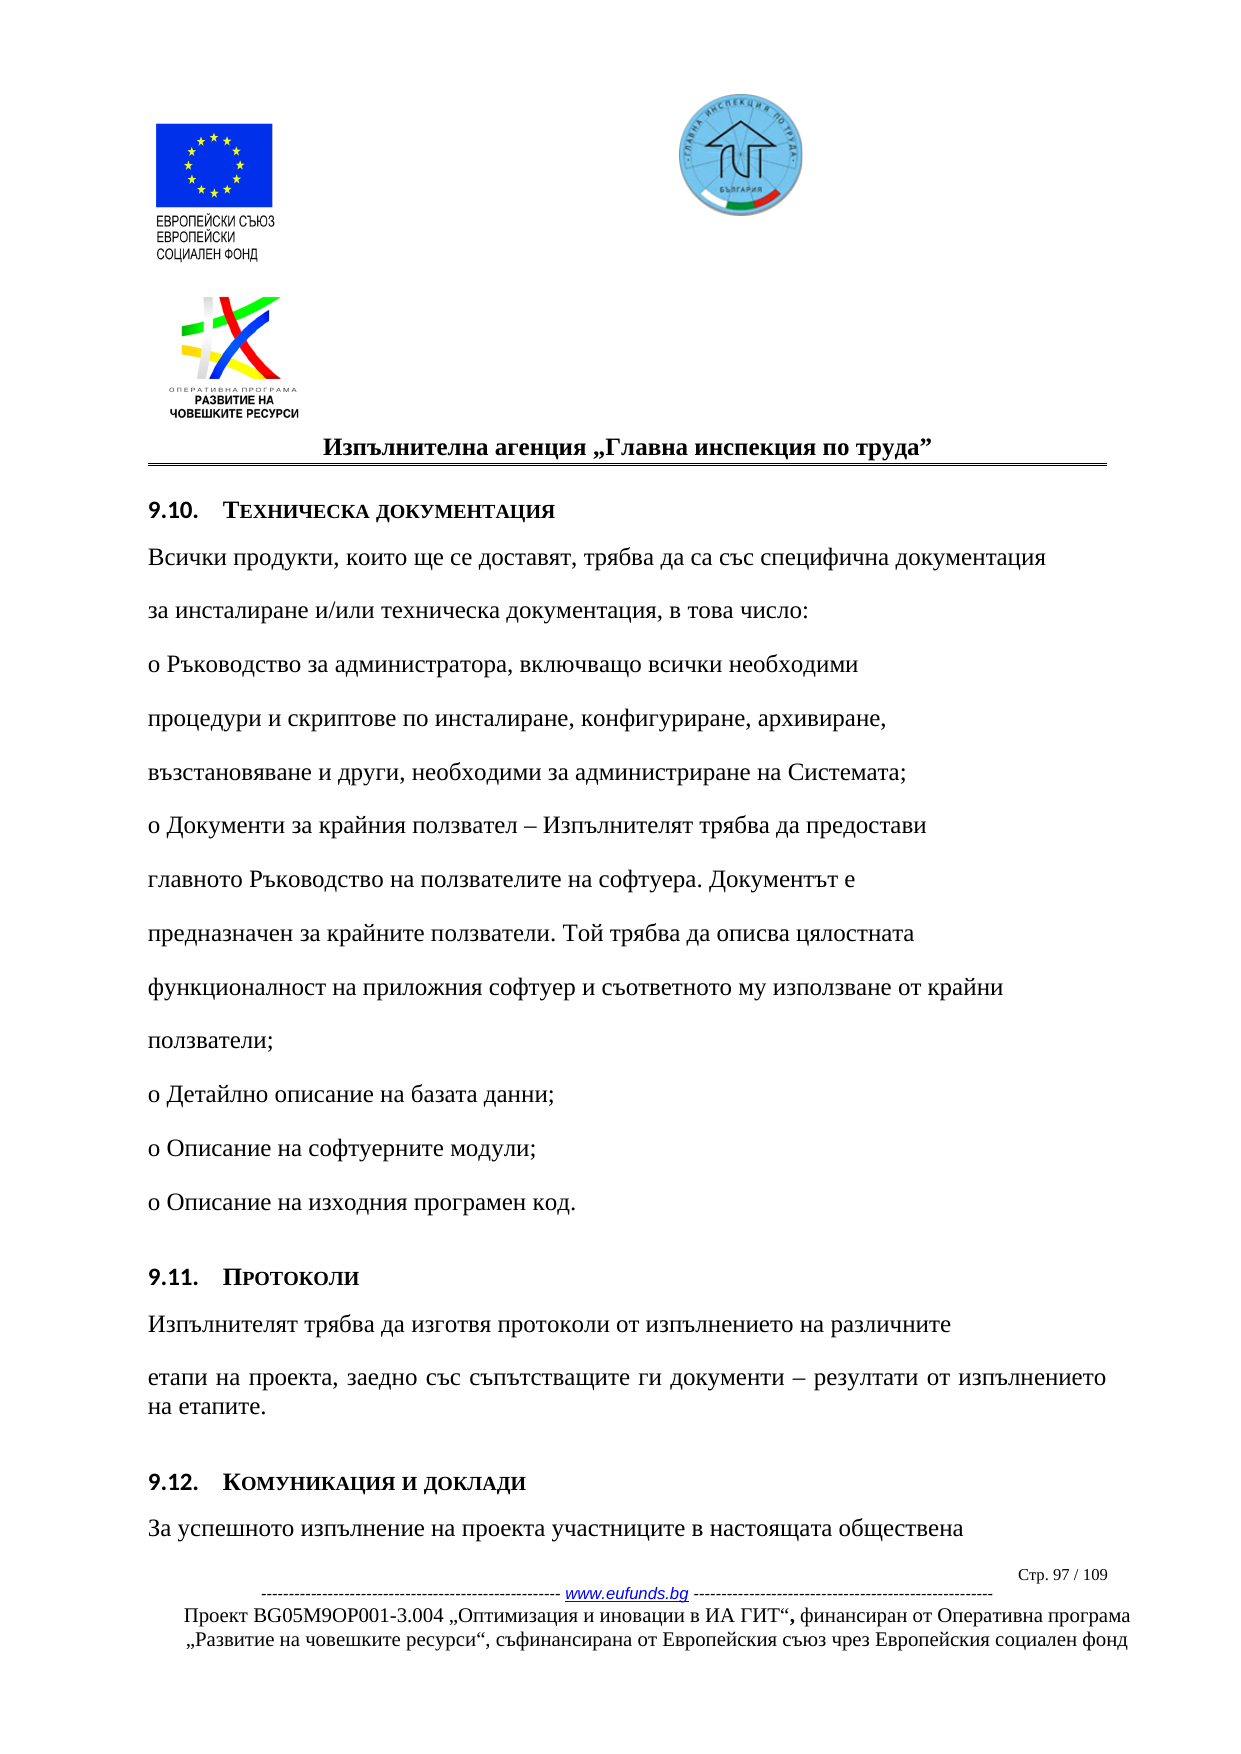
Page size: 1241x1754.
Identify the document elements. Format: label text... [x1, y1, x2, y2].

text Всички продукти, които ще се доставят, трябва да са със специфична документация [148, 542, 1107, 571]
list Комуникация и доклади [148, 1466, 1107, 1496]
text o Ръководство за администратора, включващо всички необходими [148, 649, 1107, 678]
text o Описание на изходния програмен код. [148, 1187, 1107, 1216]
list Протоколи [148, 1261, 1107, 1292]
text o Описание на софтуерните модули; [148, 1133, 1107, 1162]
text Изпълнителят трябва да изготвя протоколи от изпълнението на различните [148, 1309, 1107, 1337]
list Техническа документация [148, 495, 1107, 525]
text o Детайлно описание на базата данни; [148, 1079, 1107, 1108]
text главното Ръководство на ползвателите на софтуера. Документът е [148, 864, 1107, 893]
text възстановяване и други, необходими за администриране на Системата; [148, 757, 1107, 786]
text ползватели; [148, 1026, 1107, 1054]
text етапи на проекта, заедно със съпътстващите ги документи – резултати от изпълнението на етапите. [148, 1362, 1107, 1420]
text функционалност на приложния софтуер и съответното му използване от крайни [148, 972, 1107, 1001]
text за инсталиране и/или техническа документация, в това число: [148, 596, 1107, 624]
text o Документи за крайния ползвател – Изпълнителят трябва да предостави [148, 811, 1107, 839]
text предназначен за крайните ползватели. Той трябва да описва цялостната [148, 918, 1107, 947]
text За успешното изпълнение на проекта участниците в настоящата обществена [148, 1513, 1107, 1542]
text процедури и скриптове по инсталиране, конфигуриране, архивиране, [148, 703, 1107, 732]
